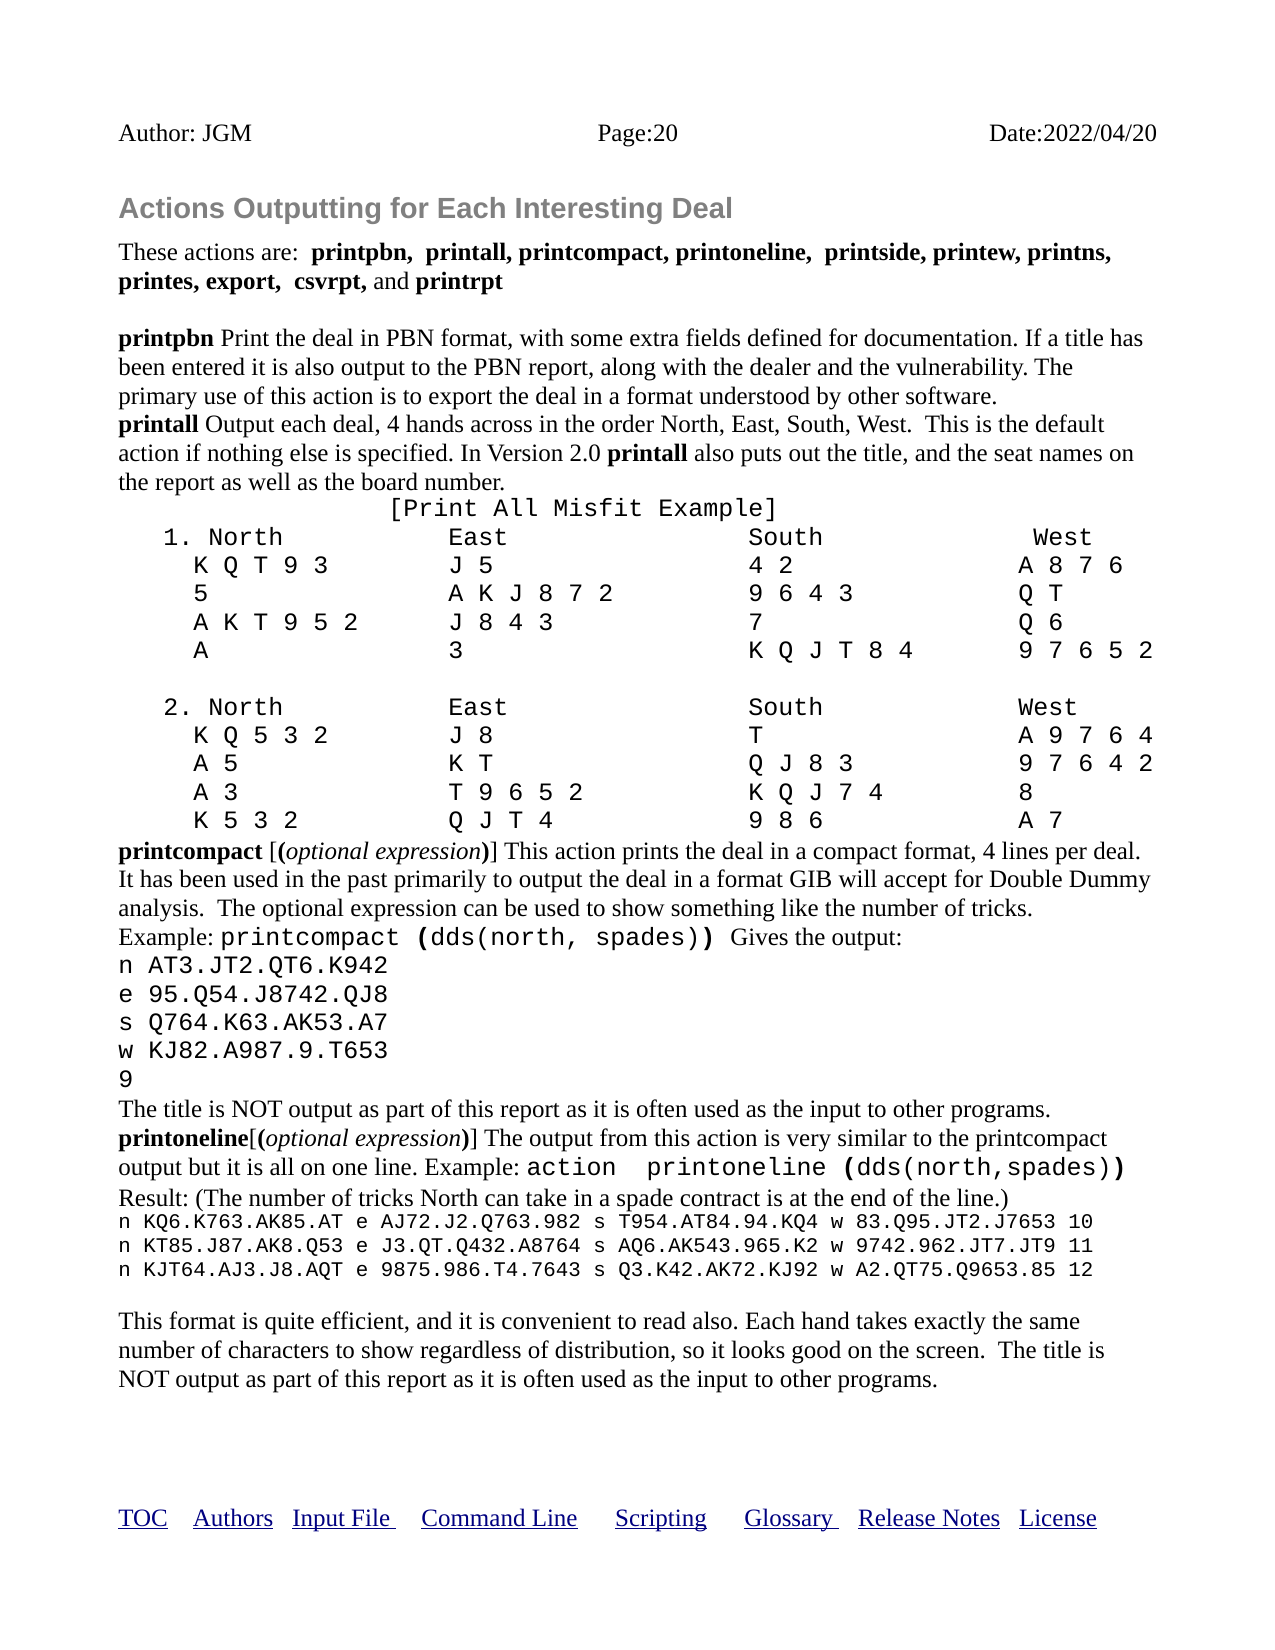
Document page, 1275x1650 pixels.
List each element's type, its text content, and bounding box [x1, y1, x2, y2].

text A K T 9 5 2 J 8 4 3 7 Q 6 [118, 609, 1157, 637]
text e 95.Q54.J8742.QJ8 [118, 981, 1157, 1009]
text A 3 T 9 6 5 2 K Q J 7 4 8 [118, 779, 1157, 807]
text 9 [118, 1066, 1157, 1094]
text printoneline[(optional expression)] The output from this action is very similar to the printcompact output but it is all on one line. Example: action printoneline (dds(north,spades)) [118, 1123, 1157, 1183]
text Example: printcompact (dds(north, spades)) Gives the output: [118, 922, 1157, 953]
text [Print All Misfit Example] [118, 496, 1157, 524]
text printcompact [(optional expression)] This action prints the deal in a compact format, 4 lines per deal. It has been used in the past primarily to output the deal in a format GIB will accept for Double Dummy analysis. The optional expression can be used to show something like the number of tricks. [118, 836, 1157, 922]
text s Q764.K63.AK53.A7 [118, 1009, 1157, 1038]
text n AT3.JT2.QT6.K942 [118, 953, 1157, 981]
text 1. North East South West [118, 524, 1157, 552]
text K Q 5 3 2 J 8 T A 9 7 6 4 [118, 722, 1157, 751]
text Result: (The number of tricks North can take in a spade contract is at the end of the line.) [118, 1183, 1157, 1212]
text A 3 K Q J T 8 4 9 7 6 5 2 [118, 637, 1157, 666]
text n KT85.J87.AK8.Q53 e J3.QT.Q432.A8764 s AQ6.AK543.965.K2 w 9742.962.JT7.JT9 11 [118, 1235, 1157, 1259]
text The title is NOT output as part of this report as it is often used as the input to other programs. [118, 1094, 1157, 1123]
text A 5 K T Q J 8 3 9 7 6 4 2 [118, 751, 1157, 779]
text printall Output each deal, 4 hands across in the order North, East, South, West. This is the default action if nothing else is specified. In Version 2.0 printall also puts out the title, and the seat names on the report as well as the board number. [118, 409, 1157, 496]
text K 5 3 2 Q J T 4 9 8 6 A 7 [118, 807, 1157, 836]
text n KJT64.AJ3.J8.AQT e 9875.986.T4.7643 s Q3.K42.AK72.KJ92 w A2.QT75.Q9653.85 12 [118, 1259, 1157, 1282]
subtitle Actions Outputting for Each Interesting Deal [118, 191, 1157, 224]
text K Q T 9 3 J 5 4 2 A 8 7 6 [118, 552, 1157, 581]
text This format is quite efficient, and it is convenient to read also. Each hand takes exactly the same number of characters to show regardless of distribution, so it looks good on the screen. The title is NOT output as part of this report as it is often used as the input to other programs. [118, 1306, 1157, 1392]
text 2. North East South West [118, 694, 1157, 722]
text These actions are: printpbn, printall, printcompact, printoneline, printside, printew, printns, printes, export, csvrpt, and printrpt [118, 237, 1157, 294]
text 5 A K J 8 7 2 9 6 4 3 Q T [118, 581, 1157, 609]
text w KJ82.A987.9.T653 [118, 1038, 1157, 1066]
text n KQ6.K763.AK85.AT e AJ72.J2.Q763.982 s T954.AT84.94.KQ4 w 83.Q95.JT2.J7653 10 [118, 1212, 1157, 1235]
text printpbn Print the deal in PBN format, with some extra fields defined for documentation. If a title has been entered it is also output to the PBN report, along with the dealer and the vulnerability. The primary use of this action is to export the deal in a format understood by other software. [118, 323, 1157, 409]
